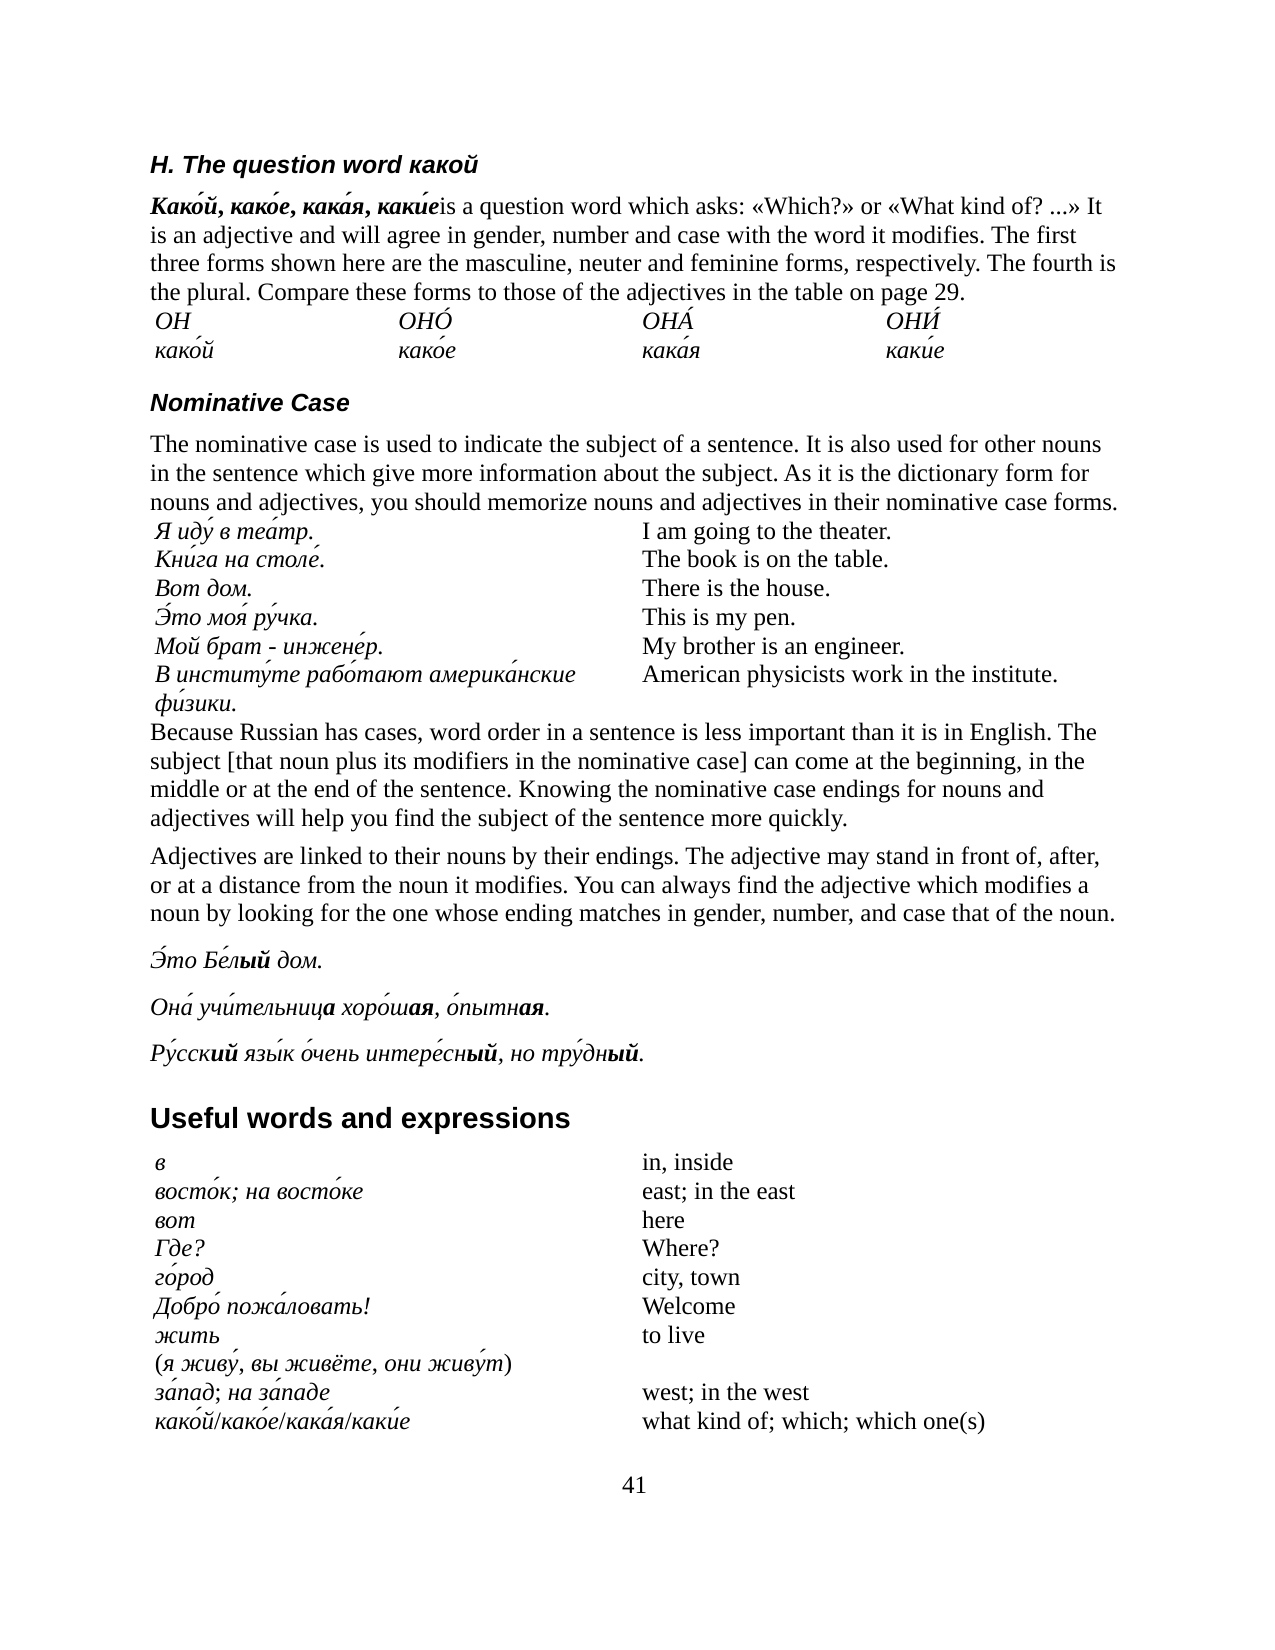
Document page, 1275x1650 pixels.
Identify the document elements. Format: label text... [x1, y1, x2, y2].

table_header в [150, 1147, 637, 1176]
table_cell American physicists work in the institute. [638, 660, 1125, 717]
table_header I am going to the theater. [638, 516, 1125, 544]
text Because Russian has cases, word order in a sentence is less important than it is in English. The subject [that noun plus its modifiers in the nominative case] can come at the beginning, in the middle or at the end of the sentence. Knowing the nominative case endings for nouns and adjectives will help you find the subject of the sentence more quickly. [150, 717, 1125, 832]
text Како́й, како́е, кака́я, каки́еis a question word which asks: «Which?» or «What kind of? ...» It is an adjective and will agree in gender, number and case with the word it modifies. The first three forms shown here are the masculine, neuter and feminine forms, respectively. The fourth is the plural. Compare these forms to those of the adjectives in the table on page 29. [150, 191, 1125, 306]
subtitle Н. The question word какой [150, 150, 1125, 178]
table_cell west; in the west [638, 1377, 1125, 1406]
table_cell The book is on the table. [638, 545, 1125, 573]
text Э́то Бе́лый дом. [150, 945, 1125, 974]
table_cell Вот дом. [150, 573, 637, 602]
table_cell за́пад; на за́паде [150, 1377, 637, 1406]
table_cell кака́я [638, 335, 881, 363]
table_cell Добро́ пожа́ловать! [150, 1291, 637, 1320]
text Adjectives are linked to their nouns by their endings. The adjective may stand in front of, after, or at a distance from the noun it modifies. You can always find the adjective which modifies a noun by looking for the one whose ending matches in gender, number, and case that of the noun. [150, 841, 1125, 927]
table_cell This is my pen. [638, 602, 1125, 631]
table_cell Э́то моя́ ру́чка. [150, 602, 637, 631]
table_cell to live [638, 1320, 1125, 1377]
table_cell Кни́га на столе́. [150, 545, 637, 573]
table_cell како́й [150, 335, 394, 363]
table_header in, inside [638, 1147, 1125, 1176]
text The nominative case is used to indicate the subject of a sentence. It is also used for other nouns in the sentence which give more information about the subject. As it is the dictionary form for nouns and adjectives, you should memorize nouns and adjectives in their nominative case forms. [150, 429, 1125, 516]
text Она́ учи́тельница хоро́шая, о́пытная. [150, 992, 1125, 1021]
table_cell жить (я живу́, вы живёте, они живу́т) [150, 1320, 637, 1377]
text Ру́сский язы́к о́чень интере́сный, но тру́дный. [150, 1038, 1125, 1067]
table_cell В институ́те рабо́тают америка́нские фи́зики. [150, 660, 637, 717]
table_cell what kind of; which; which one(s) [638, 1406, 1125, 1435]
table_header ОНИ́ [881, 306, 1125, 335]
subtitle Useful words and expressions [150, 1101, 1125, 1135]
table_cell city, town [638, 1262, 1125, 1291]
table_header OHÓ [394, 306, 637, 335]
table_cell My brother is an engineer. [638, 631, 1125, 659]
table_cell here [638, 1205, 1125, 1233]
table_cell Где? [150, 1234, 637, 1262]
table_cell восто́к; на восто́ке [150, 1176, 637, 1205]
table_cell вот [150, 1205, 637, 1233]
table_header OH [150, 306, 394, 335]
subtitle Nominative Case [150, 388, 1125, 417]
table_cell Мой брат - инжене́р. [150, 631, 637, 659]
table_cell Welcome [638, 1291, 1125, 1320]
table_cell Where? [638, 1234, 1125, 1262]
table_cell east; in the east [638, 1176, 1125, 1205]
table_cell There is the house. [638, 573, 1125, 602]
table_cell како́й/како́е/кака́я/каки́е [150, 1406, 637, 1435]
table_cell каки́е [881, 335, 1125, 363]
table_cell како́е [394, 335, 637, 363]
table_header ОНА́ [638, 306, 881, 335]
table_header Я иду́ в теа́тр. [150, 516, 637, 544]
table_cell го́род [150, 1262, 637, 1291]
